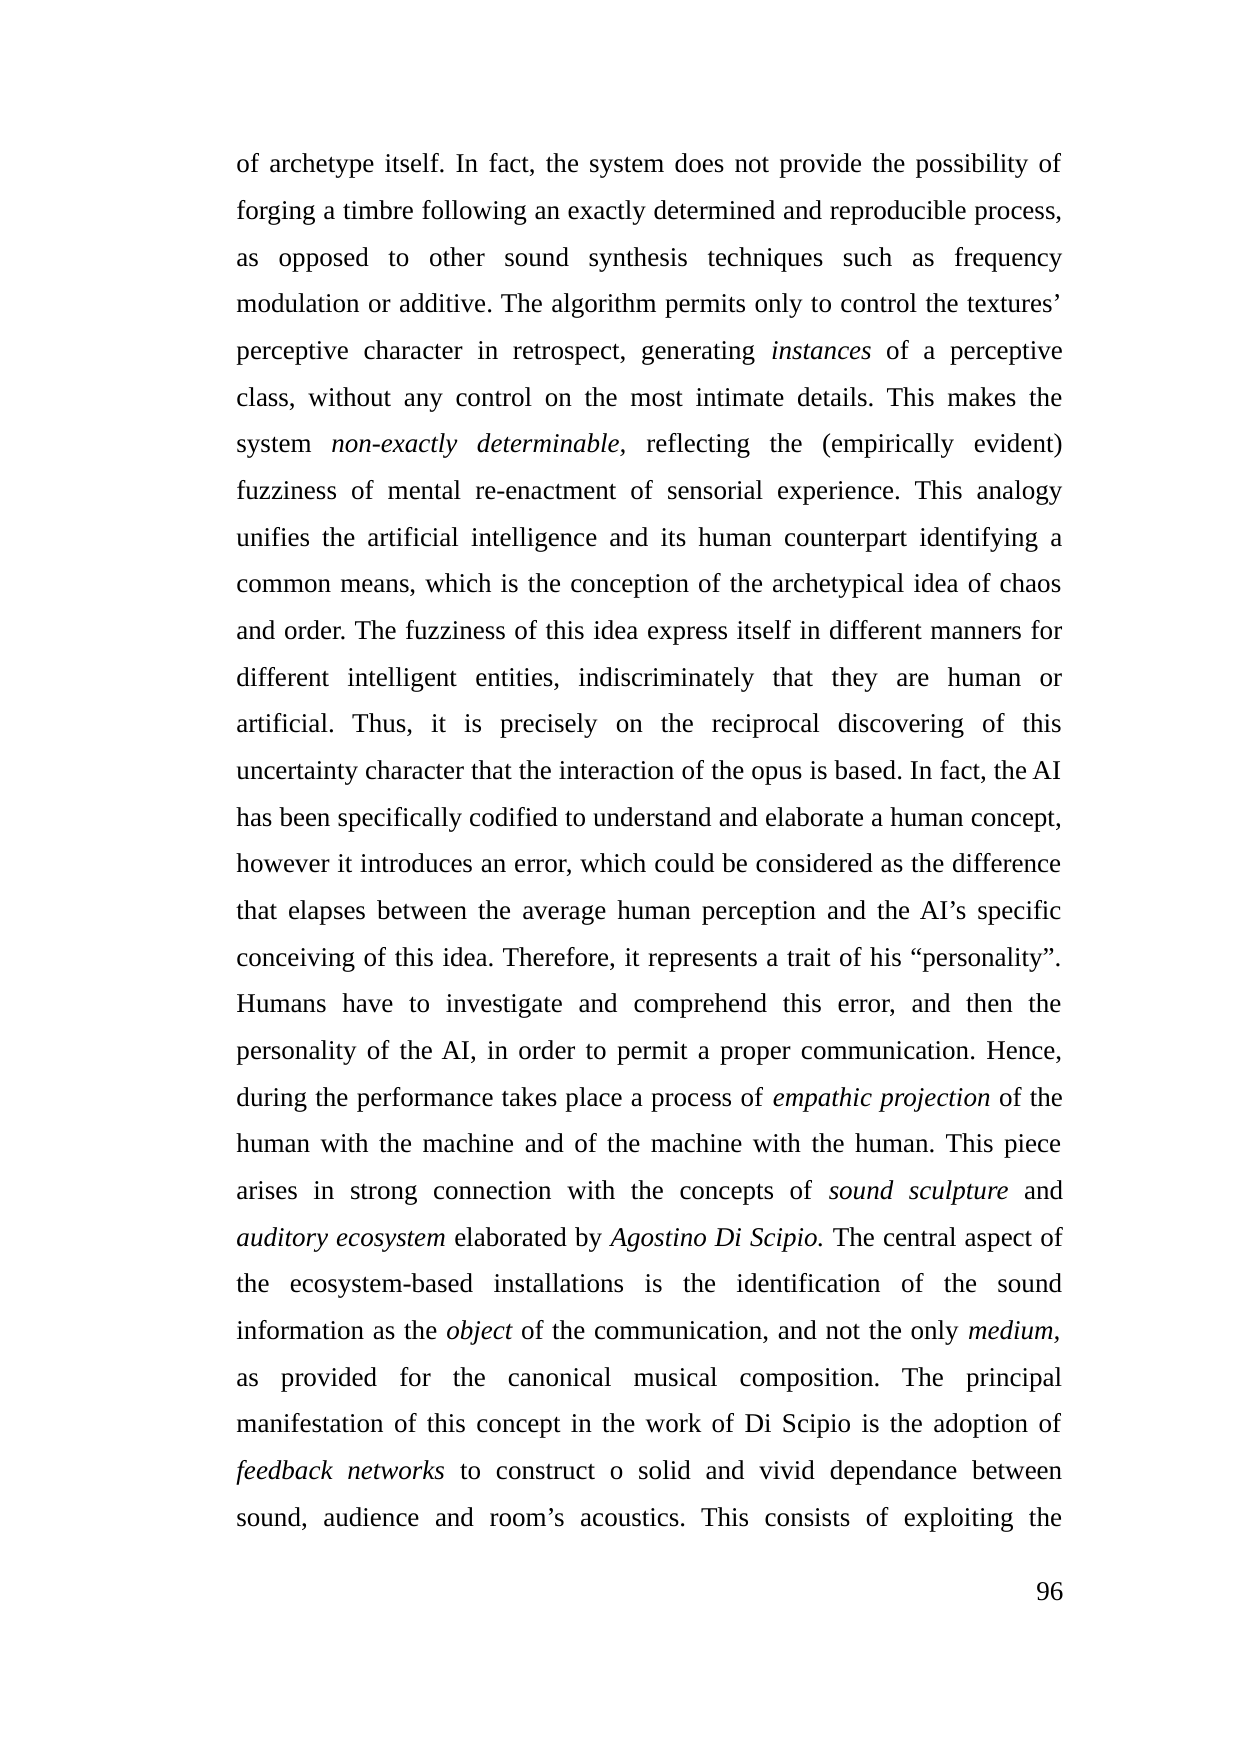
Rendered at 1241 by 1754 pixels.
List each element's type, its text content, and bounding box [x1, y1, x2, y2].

text of archetype itself. In fact, the system does not provide the possibility of forging a timbre following an exactly determined and reproducible process, as opposed to other sound synthesis techniques such as frequency modulation or additive. The algorithm permits only to control the textures’ perceptive character in retrospect, generating instances of a perceptive class, without any control on the most intimate details. This makes the system non-exactly determinable, reflecting the (empirically evident) fuzziness of mental re-enactment of sensorial experience. This analogy unifies the artificial intelligence and its human counterpart identifying a common means, which is the conception of the archetypical idea of chaos and order. The fuzziness of this idea express itself in different manners for different intelligent entities, indiscriminately that they are human or artificial. Thus, it is precisely on the reciprocal discovering of this uncertainty character that the interaction of the opus is based. In fact, the AI has been specifically codified to understand and elaborate a human concept, however it introduces an error, which could be considered as the difference that elapses between the average human perception and the AI’s specific conceiving of this idea. Therefore, it represents a trait of his “personality”. Humans have to investigate and comprehend this error, and then the personality of the AI, in order to permit a proper communication. Hence, during the performance takes place a process of empathic projection of the human with the machine and of the machine with the human. This piece arises in strong connection with the concepts of sound sculpture and auditory ecosystem elaborated by Agostino Di Scipio. The central aspect of the ecosystem-based installations is the identification of the sound information as the object of the communication, and not the only medium, as provided for the canonical musical composition. The principal manifestation of this concept in the work of Di Scipio is the adoption of feedback networks to construct o solid and vivid dependance between sound, audience and room’s acoustics. This consists of exploiting the [236, 148, 1063, 1532]
